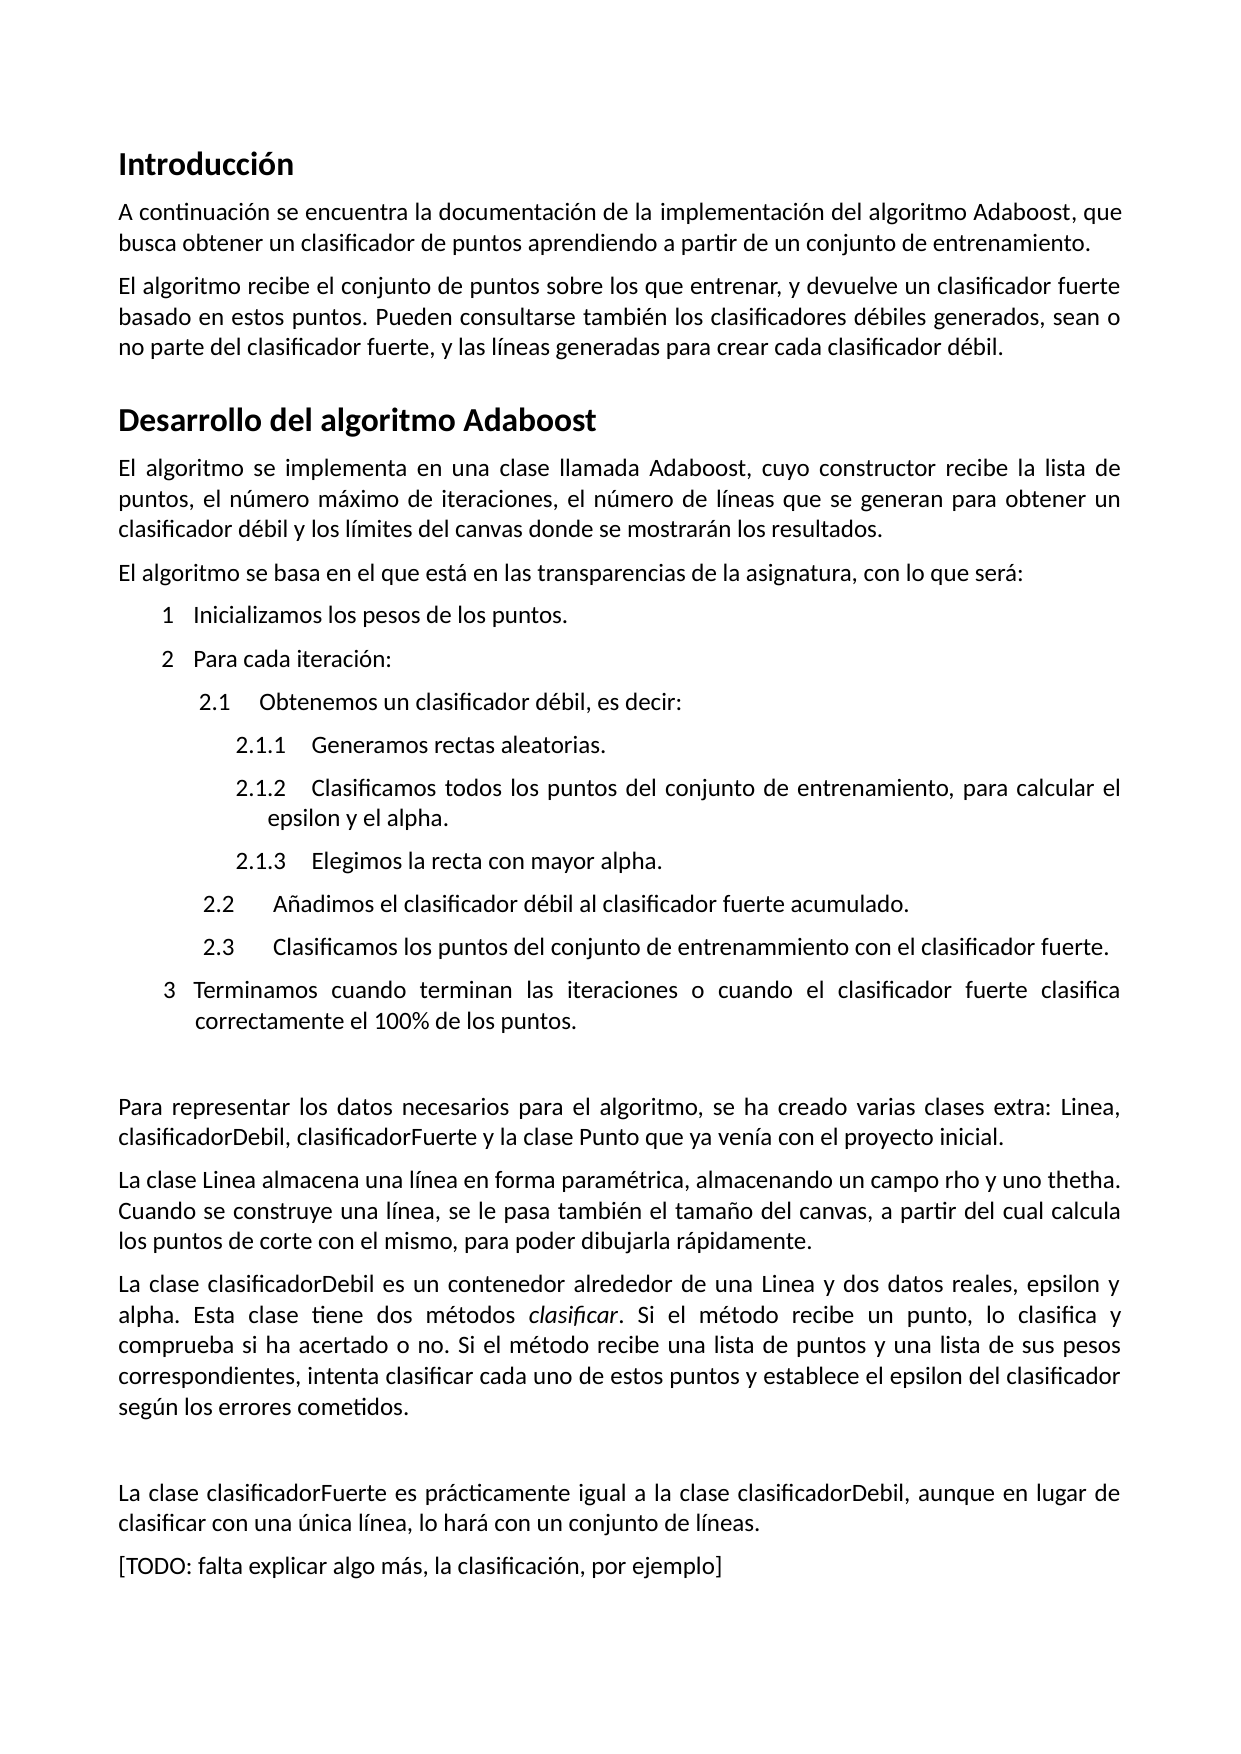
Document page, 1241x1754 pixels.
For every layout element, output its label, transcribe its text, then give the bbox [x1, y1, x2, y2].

list Generamos rectas aleatorias. [230, 729, 1122, 759]
text La clase Linea almacena una línea en forma paramétrica, almacenando un campo rho y uno thetha. Cuando se construye una línea, se le pasa también el tamaño del canvas, a partir del cual calcula los puntos de corte con el mismo, para poder dibujarla rápidamente. [118, 1164, 1122, 1256]
list Terminamos cuando terminan las iteraciones o cuando el clasificador fuerte clasifica correctamente el 100% de los puntos. [157, 974, 1122, 1035]
text La clase clasificadorFuerte es prácticamente igual a la clase clasificadorDebil, aunque en lugar de clasificar con una única línea, lo hará con un conjunto de líneas. [118, 1477, 1122, 1538]
subtitle Introducción [118, 143, 1122, 184]
text La clase clasificadorDebil es un contenedor alrededor de una Linea y dos datos reales, epsilon y alpha. Esta clase tiene dos métodos clasificar. Si el método recibe un punto, lo clasifica y comprueba si ha acertado o no. Si el método recibe una lista de puntos y una lista de sus pesos correspondientes, intenta clasificar cada uno de estos puntos y establece el epsilon del clasificador según los errores cometidos. [118, 1268, 1122, 1421]
text A continuación se encuentra la documentación de la implementación del algoritmo Adaboost, que busca obtener un clasificador de puntos aprendiendo a partir de un conjunto de entrenamiento. [118, 197, 1122, 258]
list Clasificamos todos los puntos del conjunto de entrenamiento, para calcular el epsilon y el alpha. [230, 772, 1122, 833]
text El algoritmo recibe el conjunto de puntos sobre los que entrenar, y devuelve un clasificador fuerte basado en estos puntos. Pueden consultarse también los clasificadores débiles generados, sean o no parte del clasificador fuerte, y las líneas generadas para crear cada clasificador débil. [118, 270, 1122, 362]
list Elegimos la recta con mayor alpha. [230, 845, 1122, 876]
list Obtenemos un clasificador débil, es decir: [193, 686, 1122, 716]
text [TODO: falta explicar algo más, la clasificación, por ejemplo] [118, 1550, 1122, 1581]
list Inicializamos los pesos de los puntos. [156, 600, 1122, 630]
text El algoritmo se implementa en una clase llamada Adaboost, cuyo constructor recibe la lista de puntos, el número máximo de iteraciones, el número de líneas que se generan para obtener un clasificador débil y los límites del canvas donde se mostrarán los resultados. [118, 453, 1122, 544]
subtitle Desarrollo del algoritmo Adaboost [118, 399, 1122, 440]
list Para cada iteración: [156, 643, 1122, 673]
text El algoritmo se basa en el que está en las transparencias de la asignatura, con lo que será: [118, 557, 1122, 587]
list Clasificamos los puntos del conjunto de entrenammiento con el clasificador fuerte. [197, 931, 1122, 962]
text Para representar los datos necesarios para el algoritmo, se ha creado varias clases extra: Linea, clasificadorDebil, clasificadorFuerte y la clase Punto que ya venía con el proyecto inicial. [118, 1091, 1122, 1152]
list Añadimos el clasificador débil al clasificador fuerte acumulado. [197, 888, 1122, 919]
